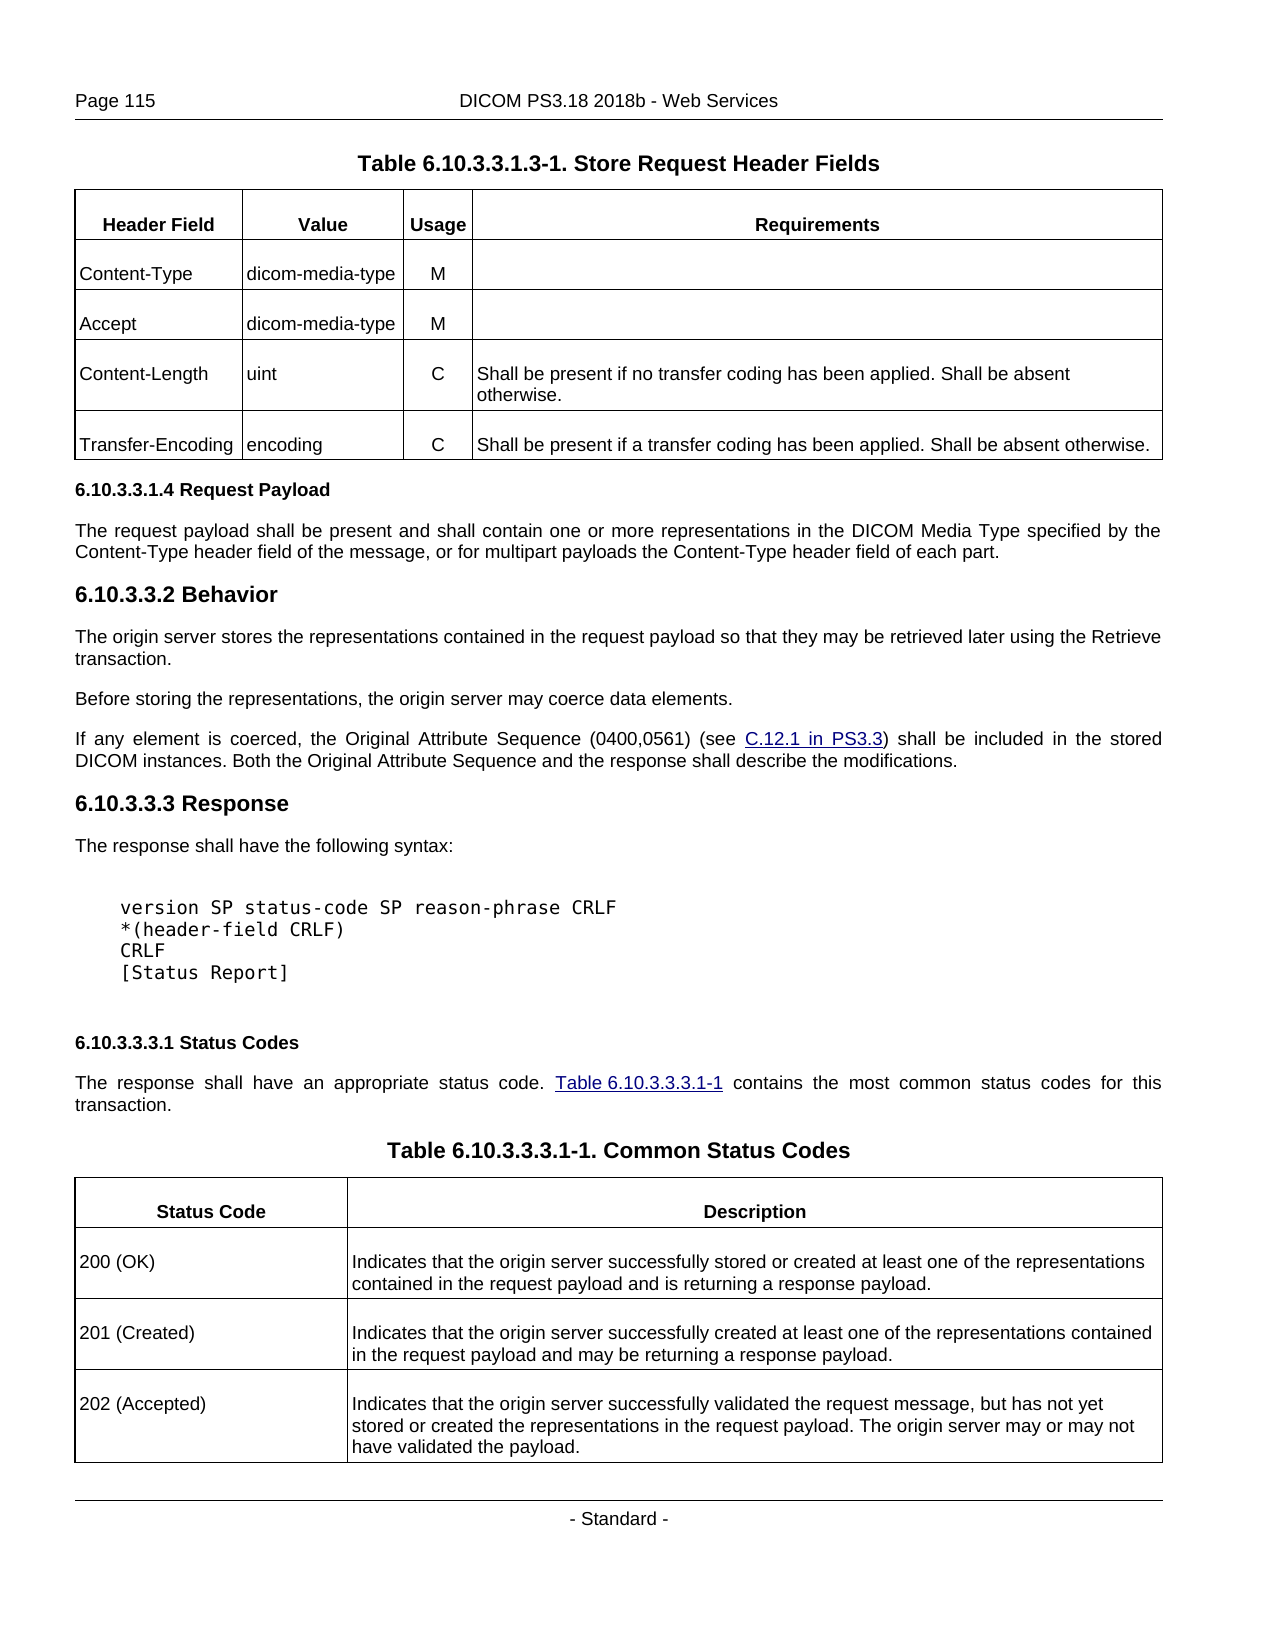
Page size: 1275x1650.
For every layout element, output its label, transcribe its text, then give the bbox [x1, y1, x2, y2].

table_cell 200 (OK) [76, 1228, 347, 1298]
table_header Header Field [76, 190, 242, 239]
text 6.10.3.3.1.4 Request Payload [75, 479, 1162, 501]
table_cell M [404, 240, 472, 289]
text The request payload shall be present and shall contain one or more representations in the DICOM Media Type specified by the Content-Type header field of the message, or for multipart payloads the Content-Type header field of each part. [75, 519, 1162, 563]
text The origin server stores the representations contained in the request payload so that they may be retrieved later using the Retrieve transaction. [75, 626, 1162, 669]
table_header Value [243, 190, 403, 239]
table_cell C [404, 340, 472, 410]
table_cell [473, 240, 1162, 289]
text Table 6.10.3.3.3.1-1. Common Status Codes [75, 1138, 1162, 1163]
table_cell Content-Type [76, 240, 242, 289]
text Table 6.10.3.3.1.3-1. Store Request Header Fields [75, 150, 1162, 176]
text 6.10.3.3.2 Behavior [75, 581, 1162, 607]
table_cell 202 (Accepted) [76, 1370, 347, 1462]
table_cell Indicates that the origin server successfully validated the request message, but has not yet stored or created the representations in the request payload. The origin server may or may not have validated the payload. [348, 1370, 1162, 1462]
table_cell Content-Length [76, 340, 242, 410]
table_cell Transfer-Encoding [76, 411, 242, 459]
text The response shall have the following syntax: [75, 834, 1162, 856]
text Before storing the representations, the origin server may coerce data elements. [75, 688, 1162, 709]
text The response shall have an appropriate status code. Table 6.10.3.3.3.1-1 contains the most common status codes for this transaction. [75, 1072, 1162, 1115]
table_cell [473, 290, 1162, 338]
table_cell 201 (Created) [76, 1299, 347, 1369]
table_cell encoding [243, 411, 403, 459]
table_cell Indicates that the origin server successfully created at least one of the representations contained in the request payload and may be returning a response payload. [348, 1299, 1162, 1369]
table_cell dicom-media-type [243, 240, 403, 289]
table_cell Shall be present if a transfer coding has been applied. Shall be absent otherwise. [473, 411, 1162, 459]
table_cell Indicates that the origin server successfully stored or created at least one of the representations contained in the request payload and is returning a response payload. [348, 1228, 1162, 1298]
table_header Usage [404, 190, 472, 239]
table_header Description [348, 1178, 1162, 1227]
text If any element is coerced, the Original Attribute Sequence (0400,0561) (see C.12.1 in PS3.3) shall be included in the stored DICOM instances. Both the Original Attribute Sequence and the response shall describe the modifications. [75, 728, 1162, 771]
text version SP status-code SP reason-phrase CRLF *(header-field CRLF) CRLF [Status Report] [75, 875, 1162, 1013]
table_cell C [404, 411, 472, 459]
table_cell dicom-media-type [243, 290, 403, 338]
text 6.10.3.3.3.1 Status Codes [75, 1032, 1162, 1053]
text 6.10.3.3.3 Response [75, 790, 1162, 816]
table_cell uint [243, 340, 403, 410]
table_header Status Code [76, 1178, 347, 1227]
table_cell Accept [76, 290, 242, 338]
table_cell Shall be present if no transfer coding has been applied. Shall be absent otherwise. [473, 340, 1162, 410]
table_header Requirements [473, 190, 1162, 239]
table_cell M [404, 290, 472, 338]
